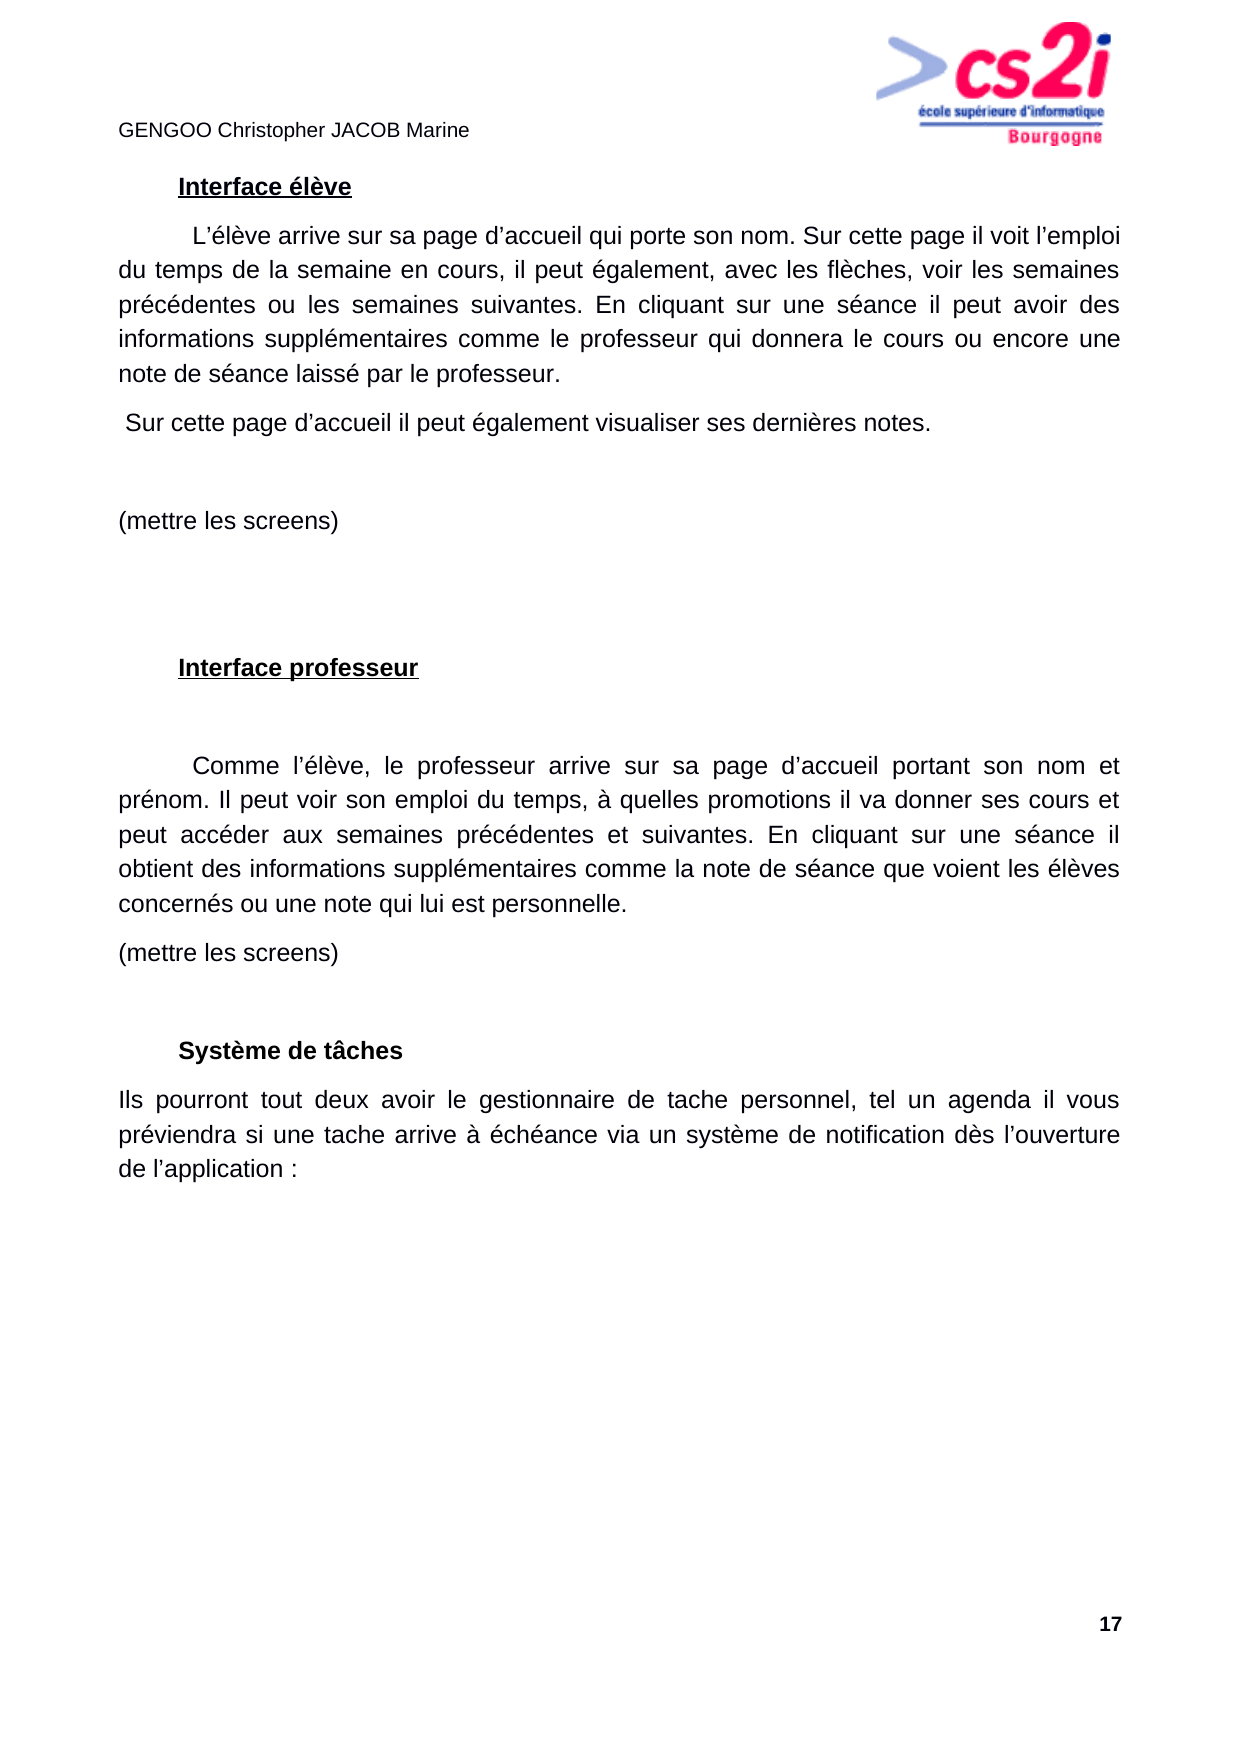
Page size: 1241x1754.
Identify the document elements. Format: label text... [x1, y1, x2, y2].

text L’élève arrive sur sa page d’accueil qui porte son nom. Sur cette page il voit l’emploi du temps de la semaine en cours, il peut également, avec les flèches, voir les semaines précédentes ou les semaines suivantes. En cliquant sur une séance il peut avoir des informations supplémentaires comme le professeur qui donnera le cours ou encore une note de séance laissé par le professeur. [118, 221, 1122, 387]
list Système de tâches [118, 1036, 1122, 1065]
text (mettre les screens) [118, 938, 1122, 967]
list Interface professeur [118, 653, 1122, 682]
text (mettre les screens) [118, 506, 1122, 534]
text Ils pourront tout deux avoir le gestionnaire de tache personnel, tel un agenda il vous préviendra si une tache arrive à échéance via un système de notification dès l’ouverture de l’application : [118, 1085, 1122, 1183]
text Sur cette page d’accueil il peut également visualiser ses dernières notes. [118, 408, 1122, 436]
list Interface élève [118, 172, 1122, 200]
text Comme l’élève, le professeur arrive sur sa page d’accueil portant son nom et prénom. Il peut voir son emploi du temps, à quelles promotions il va donner ses cours et peut accéder aux semaines précédentes et suivantes. En cliquant sur une séance il obtient des informations supplémentaires comme la note de séance que voient les élèves concernés ou une note qui lui est personnelle. [118, 751, 1122, 918]
picture [876, 22, 1111, 146]
